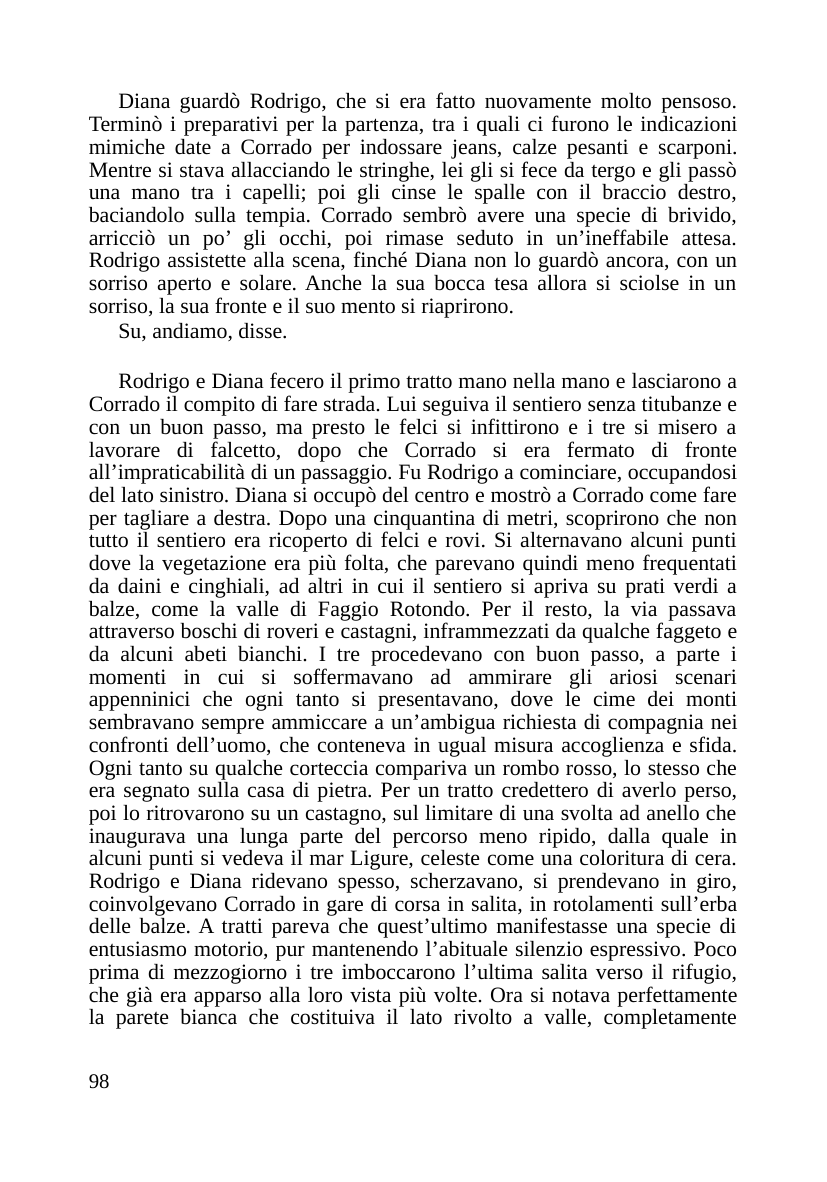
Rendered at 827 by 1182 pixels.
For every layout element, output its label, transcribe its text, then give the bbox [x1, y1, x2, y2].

text Diana guardò Rodrigo, che si era fatto nuovamente molto pensoso. Terminò i preparativi per la partenza, tra i quali ci furono le indicazioni mimiche date a Corrado per indossare jeans, calze pesanti e scarponi. Mentre si stava allacciando le stringhe, lei gli si fece da tergo e gli passò una mano tra i capelli; poi gli cinse le spalle con il braccio destro, baciandolo sulla tempia. Corrado sembrò avere una specie di brivido, arricciò un po’ gli occhi, poi rimase seduto in un’ineffabile attesa. Rodrigo assistette alla scena, finché Diana non lo guardò ancora, con un sorriso aperto e solare. Anche la sua bocca tesa allora si sciolse in un sorriso, la sua fronte e il suo mento si riaprirono. [88, 88, 738, 318]
text Su, andiamo, disse. [88, 318, 738, 343]
text Rodrigo e Diana fecero il primo tratto mano nella mano e lasciarono a Corrado il compito di fare strada. Lui seguiva il sentiero senza titubanze e con un buon passo, ma presto le felci si infittirono e i tre si misero a lavorare di falcetto, dopo che Corrado si era fermato di fronte all’impraticabilità di un passaggio. Fu Rodrigo a cominciare, occupandosi del lato sinistro. Diana si occupò del centro e mostrò a Corrado come fare per tagliare a destra. Dopo una cinquantina di metri, scoprirono che non tutto il sentiero era ricoperto di felci e rovi. Si alternavano alcuni punti dove la vegetazione era più folta, che parevano quindi meno frequentati da daini e cinghiali, ad altri in cui il sentiero si apriva su prati verdi a balze, come la valle di Faggio Rotondo. Per il resto, la via passava attraverso boschi di roveri e castagni, inframmezzati da qualche faggeto e da alcuni abeti bianchi. I tre procedevano con buon passo, a parte i momenti in cui si soffermavano ad ammirare gli ariosi scenari appenninici che ogni tanto si presentavano, dove le cime dei monti sembravano sempre ammiccare a un’ambigua richiesta di compagnia nei confronti dell’uomo, che conteneva in ugual misura accoglienza e sfida. Ogni tanto su qualche corteccia compariva un rombo rosso, lo stesso che era segnato sulla casa di pietra. Per un tratto credettero di averlo perso, poi lo ritrovarono su un castagno, sul limitare di una svolta ad anello che inaugurava una lunga parte del percorso meno ripido, dalla quale in alcuni punti si vedeva il mar Ligure, celeste come una coloritura di cera. Rodrigo e Diana ridevano spesso, scherzavano, si prendevano in giro, coinvolgevano Corrado in gare di corsa in salita, in rotolamenti sull’erba delle balze. A tratti pareva che quest’ultimo manifestasse una specie di entusiasmo motorio, pur mantenendo l’abituale silenzio espressivo. Poco prima di mezzogiorno i tre imboccarono l’ultima salita verso il rifugio, che già era apparso alla loro vista più volte. Ora si notava perfettamente la parete bianca che costituiva il lato rivolto a valle, completamente [88, 368, 738, 1029]
